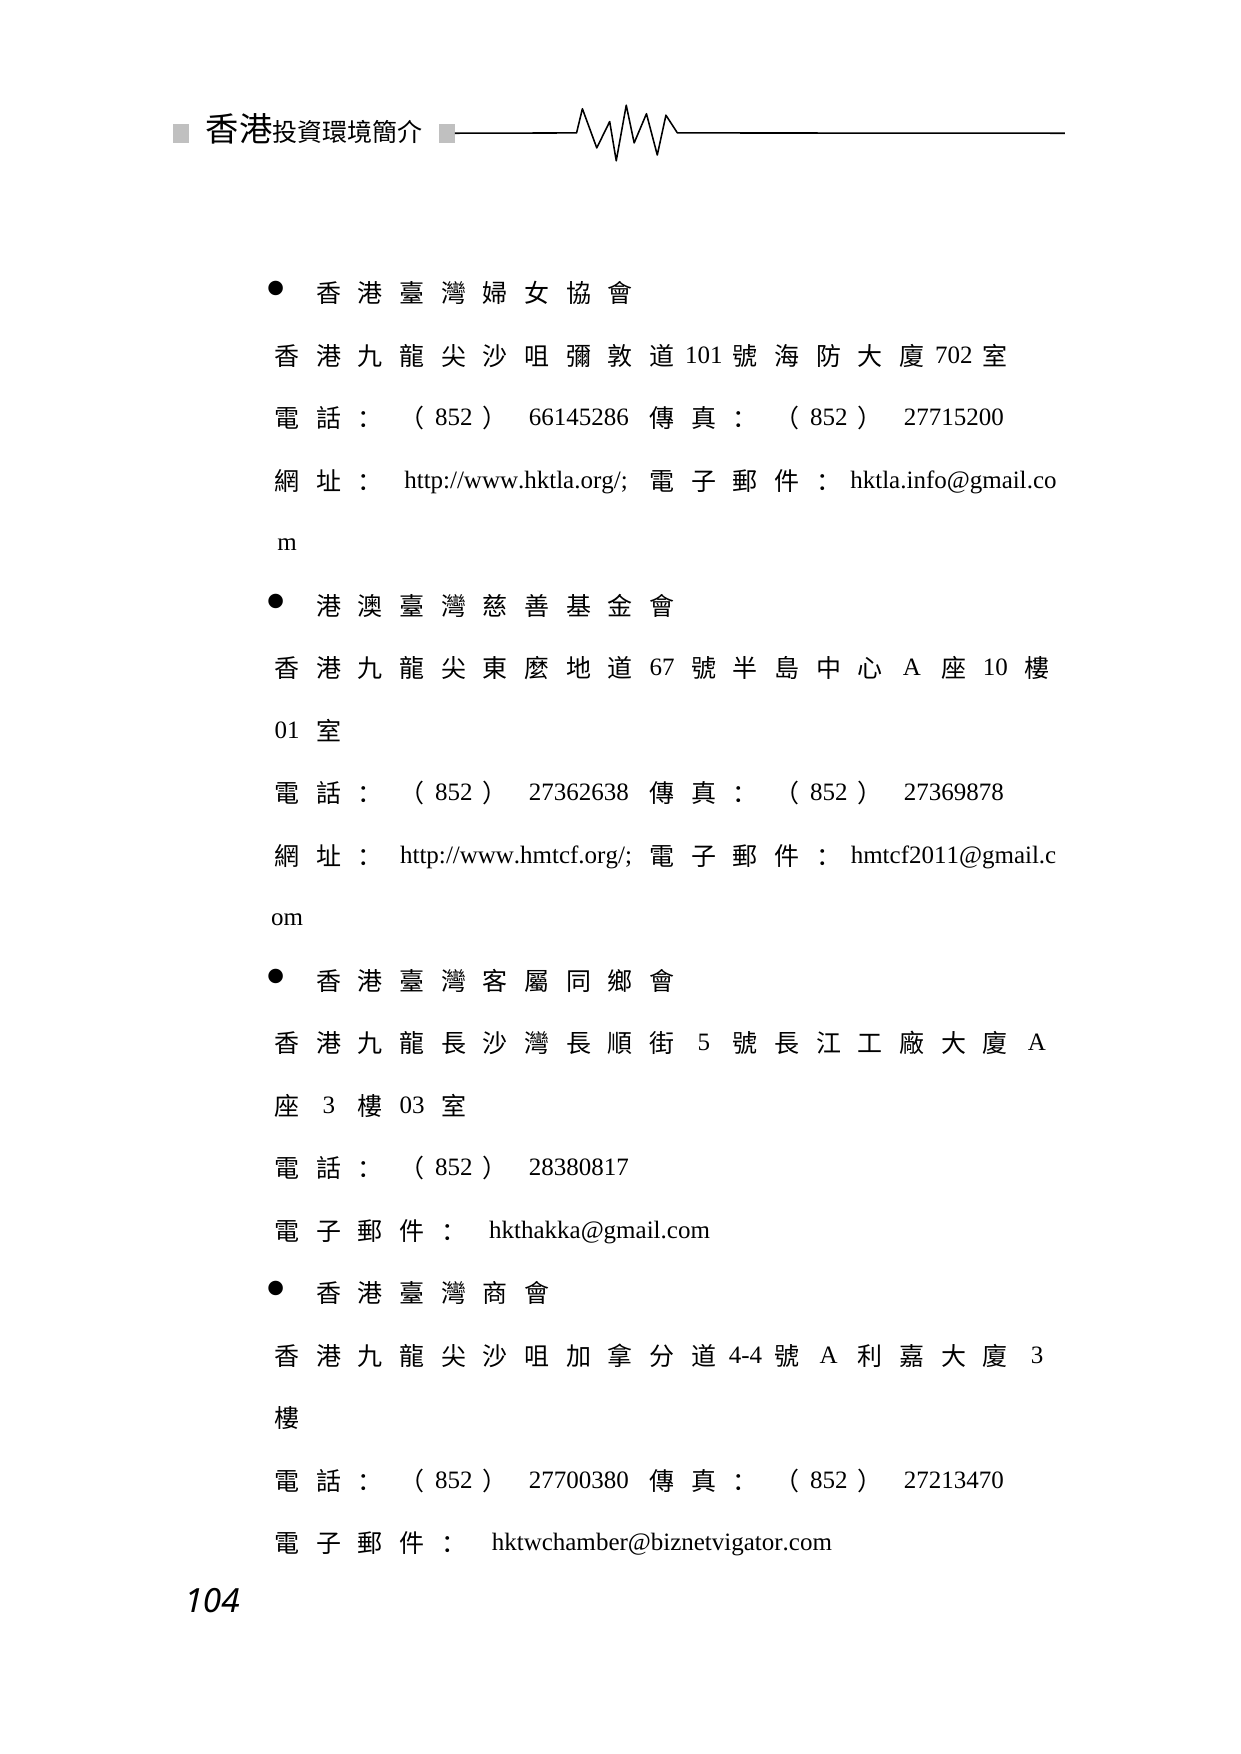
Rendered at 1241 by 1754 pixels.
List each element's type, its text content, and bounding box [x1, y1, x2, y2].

text 電子郵件：hkthakka@gmail.com [262, 1188, 1058, 1250]
list 香港臺灣商會 [242, 1250, 1058, 1313]
text 電話：（852）27700380傳真：（852）27213470 [262, 1438, 1058, 1500]
text 電子郵件：hktwchamber@biznetvigator.com [262, 1500, 1058, 1563]
text 網址：http://www.hmtcf.org/;電子郵件：hmtcf2011@gmail.com [262, 813, 1058, 938]
text 電話：（852）28380817 [262, 1125, 1058, 1188]
text 電話：（852）27362638傳真：（852）27369878 [262, 750, 1058, 813]
text 香港九龍尖東麼地道67號半島中心A座10樓01室 [262, 625, 1058, 750]
list 香港臺灣客屬同鄉會 [242, 938, 1058, 1000]
list 香港臺灣婦女協會 [242, 250, 1058, 313]
text 電話：（852）66145286傳真：（852）27715200 [262, 375, 1058, 438]
text 香港九龍尖沙咀加拿分道4-4號A利嘉大廈3樓 [262, 1313, 1058, 1438]
text 網址：http://www.hktla.org/;電子郵件：hktla.info@gmail.com [262, 438, 1058, 563]
text 香港九龍尖沙咀彌敦道101號海防大廈702室 [262, 313, 1058, 375]
text 香港九龍長沙灣長順街5號長江工廠大廈A座3樓03室 [262, 1000, 1058, 1125]
list 港澳臺灣慈善基金會 [242, 563, 1058, 625]
